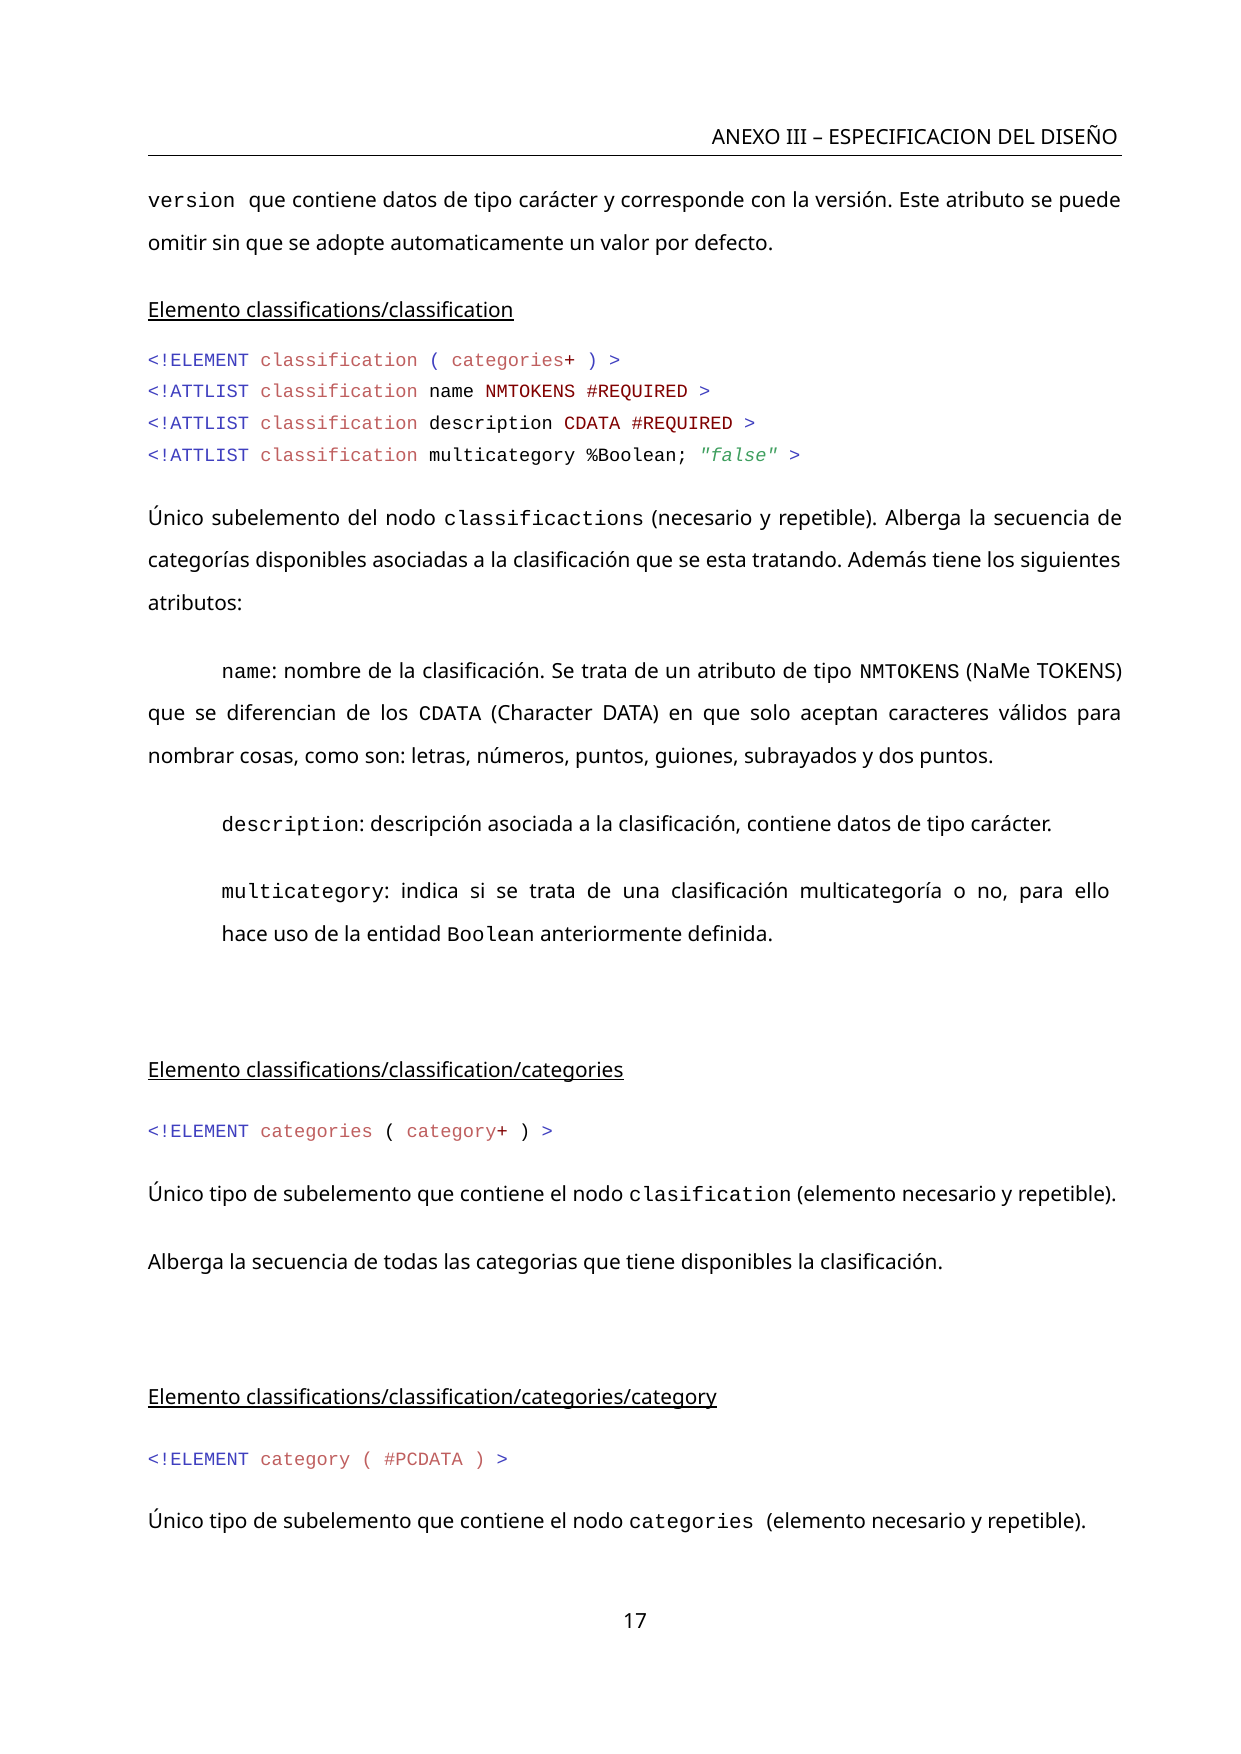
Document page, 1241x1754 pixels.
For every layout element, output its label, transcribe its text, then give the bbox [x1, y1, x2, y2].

text Único subelemento del nodo classificactions (necesario y repetible). Alberga la secuencia de categorías disponibles asociadas a la clasificación que se esta tratando. Además tiene los siguientes atributos: [148, 503, 1122, 617]
text <!ATTLIST classification multicategory %Boolean; "false" > [148, 446, 1122, 467]
text multicategory: indica si se trata de una clasificación multicategoría o no, para ello hace uso de la entidad Boolean anteriormente definida. [148, 877, 1122, 948]
text version que contiene datos de tipo carácter y corresponde con la versión. Este atributo se puede omitir sin que se adopte automaticamente un valor por defecto. [148, 185, 1122, 256]
text <!ELEMENT classification ( categories+ ) > [148, 350, 1122, 372]
text <!ELEMENT category ( #PCDATA ) > [148, 1450, 1122, 1471]
text Único tipo de subelemento que contiene el nodo clasification (elemento necesario y repetible). [148, 1179, 1122, 1208]
text Elemento classifications/classification [148, 295, 1122, 324]
text <!ELEMENT categories ( category+ ) > [148, 1122, 1122, 1143]
text <!ATTLIST classification name NMTOKENS #REQUIRED > [148, 382, 1122, 403]
text Elemento classifications/classification/categories/category [148, 1382, 1122, 1411]
text description: descripción asociada a la clasificación, contiene datos de tipo carácter. [148, 809, 1122, 837]
text Único tipo de subelemento que contiene el nodo categories (elemento necesario y repetible). [148, 1507, 1122, 1535]
text name: nombre de la clasificación. Se trata de un atributo de tipo NMTOKENS (NaMe TOKENS) que se diferencian de los CDATA (Character DATA) en que solo aceptan caracteres válidos para nombrar cosas, como son: letras, números, puntos, guiones, subrayados y dos puntos. [148, 656, 1122, 769]
text Alberga la secuencia de todas las categorias que tiene disponibles la clasificación. [148, 1247, 1122, 1275]
text Elemento classifications/classification/categories [148, 1055, 1122, 1083]
text <!ATTLIST classification description CDATA #REQUIRED > [148, 414, 1122, 435]
